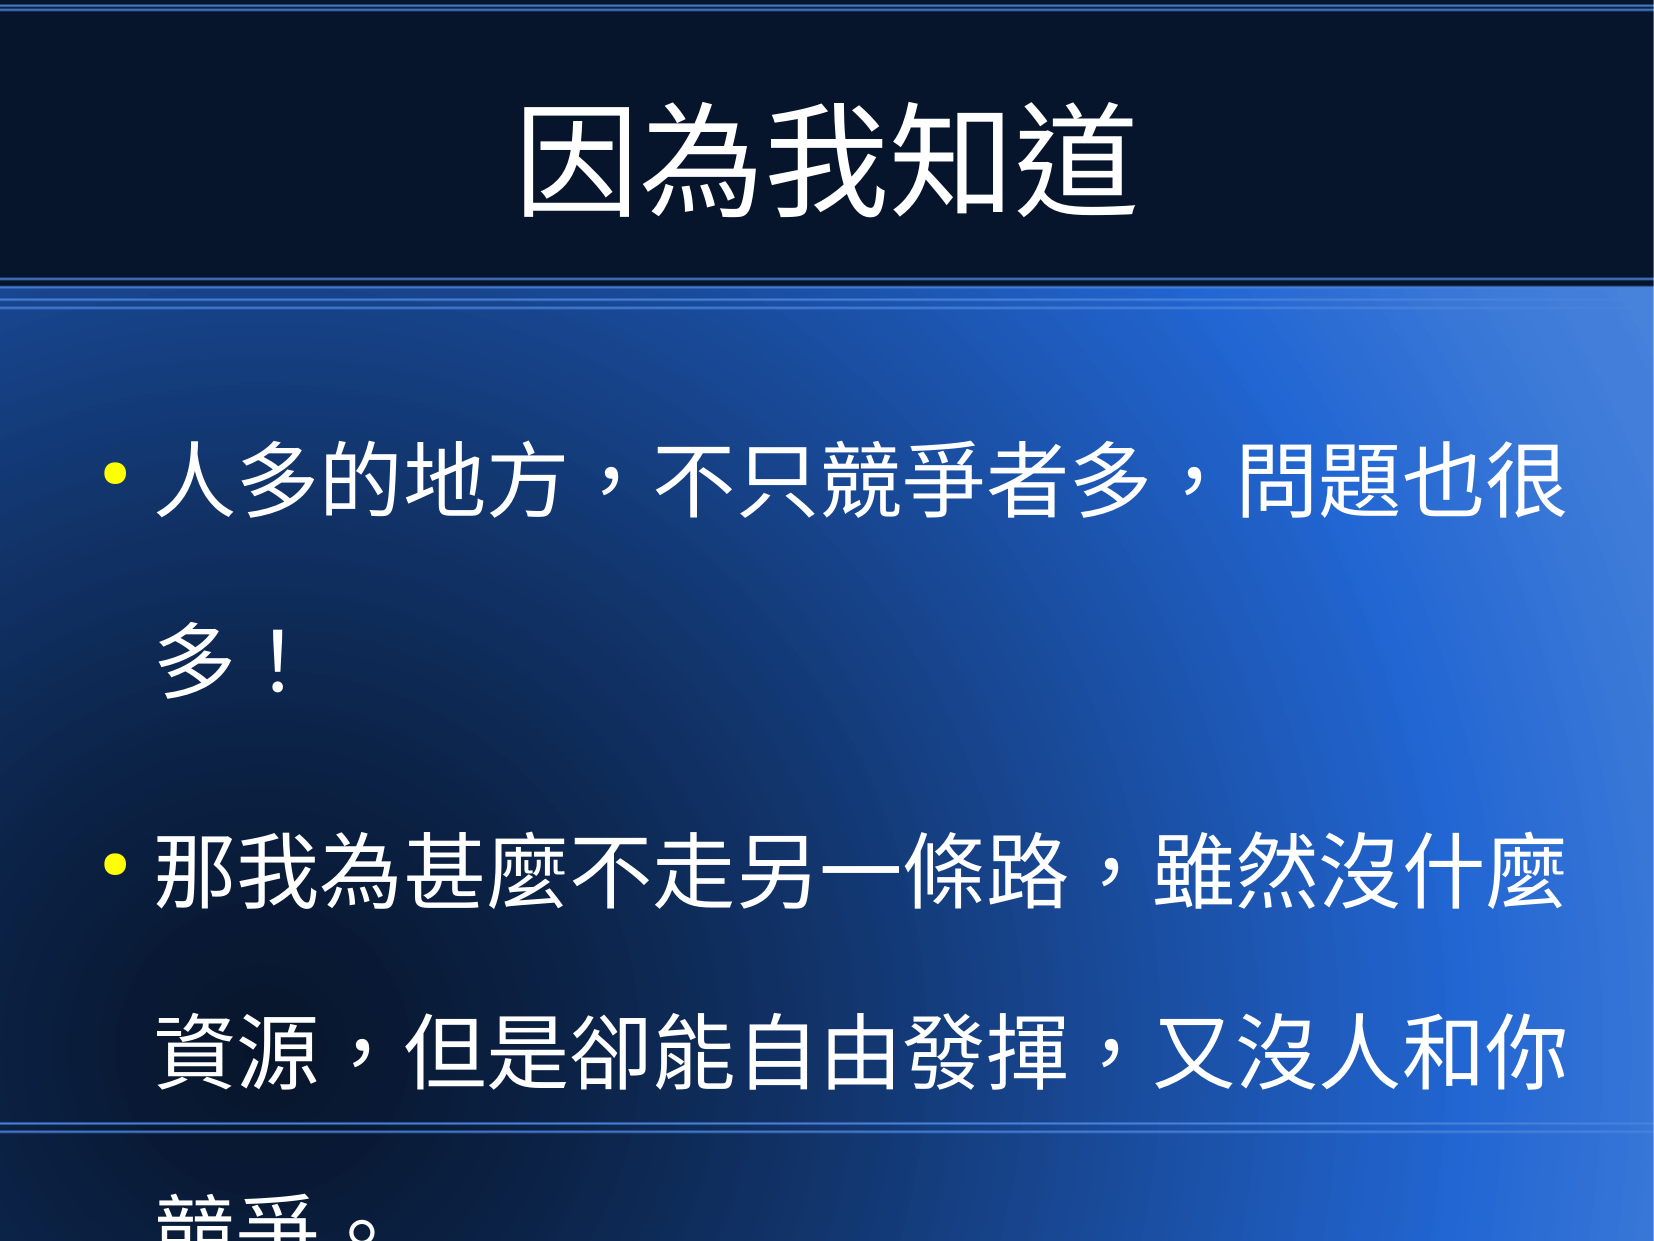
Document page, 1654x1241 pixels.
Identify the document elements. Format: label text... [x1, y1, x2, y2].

title 因為我知道 [82, 49, 1571, 257]
picture [0, 0, 1654, 1241]
list 人多的地方，不只競爭者多，問題也很多！ 那我為甚麼不走另一條路，雖然沒什麼資源，但是卻能自由發揮，又沒人和你競爭。 [82, 355, 1571, 1241]
